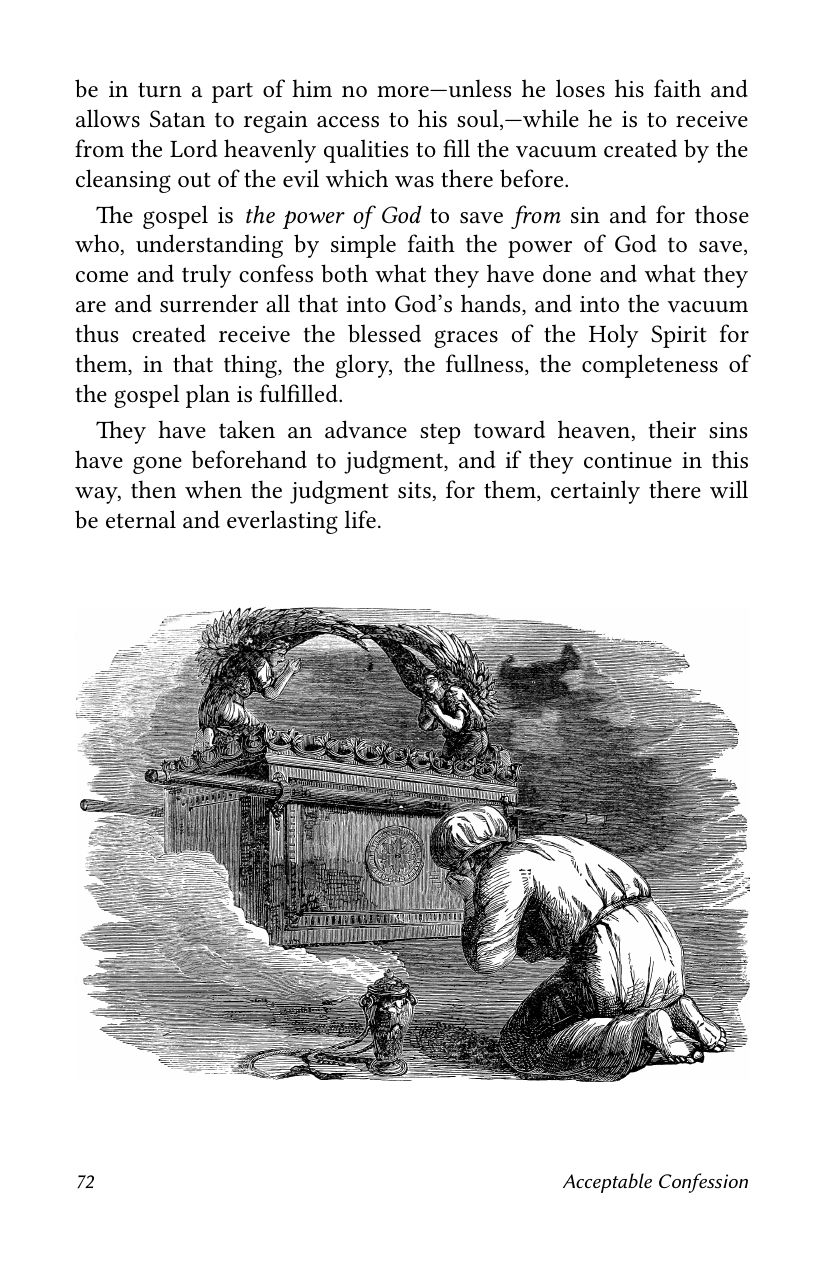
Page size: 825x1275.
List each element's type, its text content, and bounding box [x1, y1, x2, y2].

picture [75, 607, 750, 1082]
text The gospel is the power of God to save from sin and for those who, understanding by simple faith the power of God to save, come and truly confess both what they have done and what they are and surrender all that into God’s hands, and into the vacuum thus created receive the blessed graces of the Holy Spirit for them, in that thing, the glory, the fullness, the completeness of the gospel plan is fulfilled. [75, 201, 750, 408]
text be in turn a part of him no more—unless he loses his faith and allows Satan to regain access to his soul,—while he is to receive from the Lord heavenly qualities to fill the vacuum created by the cleansing out of the evil which was there before. [75, 75, 750, 193]
text They have taken an advance step toward heaven, their sins have gone beforehand to judgment, and if they continue in this way, then when the judgment sits, for them, certainly there will be eternal and everlasting life. [75, 416, 750, 534]
